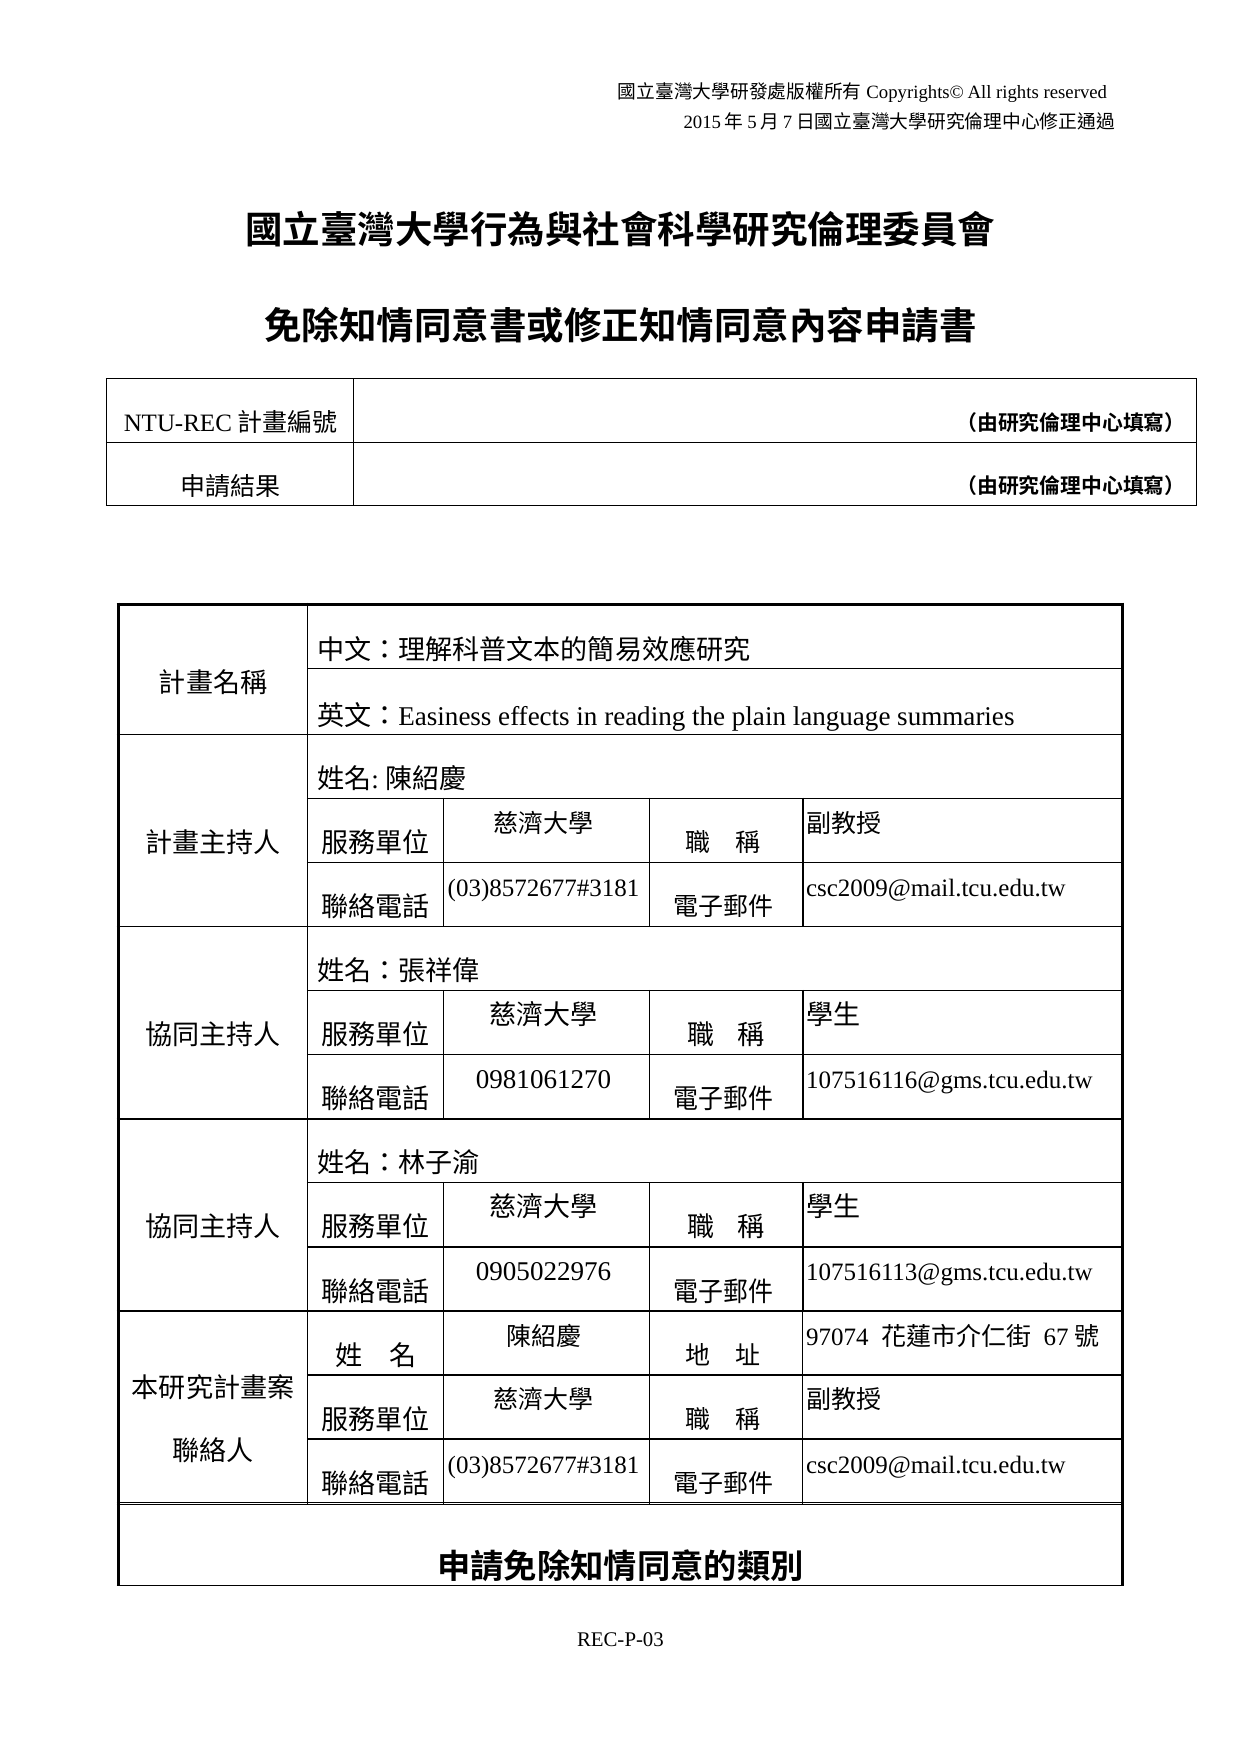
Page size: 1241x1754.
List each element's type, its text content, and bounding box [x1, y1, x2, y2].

table_cell 職稱 [650, 1183, 802, 1246]
text 國立臺灣大學行為與社會科學研究倫理委員會 [118, 185, 1122, 248]
table_cell (03)8572677#3181 [444, 1440, 649, 1502]
table_cell 聯絡電話 [308, 1248, 443, 1310]
table_cell csc2009@mail.tcu.edu.tw [803, 1440, 1121, 1502]
table_header 計畫名稱 [120, 606, 307, 734]
table_cell 服務單位 [308, 1183, 443, 1246]
table_cell 0981061270 [444, 1055, 649, 1118]
table_cell 申請結果 [107, 443, 353, 505]
table_cell 電子郵件 [650, 863, 802, 926]
table_header NTU-REC計畫編號 [107, 379, 353, 442]
table_cell 副教授 [803, 1376, 1121, 1438]
text 國立臺灣大學研發處版權所有 Copyrights© All rights reserved [618, 77, 1225, 104]
table_cell 服務單位 [308, 799, 443, 862]
table_cell 97074 花蓮市介仁街 67 號 [803, 1312, 1121, 1374]
text 2015年5月7日國立臺灣大學研究倫理中心修正通過 [674, 106, 1225, 133]
table_cell 姓名：林子渝 [308, 1120, 1121, 1182]
table_cell 計畫主持人 [120, 735, 307, 926]
table_cell 姓名：張祥偉 [308, 927, 1121, 990]
table_cell 職稱 [650, 1376, 802, 1438]
table_cell 電子郵件 [650, 1440, 802, 1502]
table_cell 申請免除知情同意的類別 [120, 1505, 1121, 1585]
table_cell 電子郵件 [650, 1248, 802, 1310]
table_cell 服務單位 [308, 991, 443, 1054]
table_cell （由研究倫理中心填寫） [354, 443, 1196, 505]
table_cell 學生 [804, 991, 1121, 1054]
table_cell 協同主持人 [120, 927, 307, 1118]
table_cell 0905022976 [444, 1248, 649, 1310]
table_cell 協同主持人 [120, 1120, 307, 1310]
text 免除知情同意書或修正知情同意內容申請書 [118, 282, 1122, 344]
table_cell 慈濟大學 [444, 1183, 649, 1246]
table_cell 聯絡電話 [308, 1440, 443, 1502]
table_cell 地 址 [650, 1312, 802, 1374]
table_cell 職稱 [650, 991, 802, 1054]
table_cell 慈濟大學 [444, 991, 649, 1054]
table_header （由研究倫理中心填寫） [354, 379, 1196, 442]
table_cell 姓 名 [308, 1312, 443, 1374]
table_cell (03)8572677#3181 [444, 863, 649, 926]
table_cell csc2009@mail.tcu.edu.tw [804, 863, 1121, 926]
table_cell 電子郵件 [650, 1055, 802, 1118]
table_cell 107516116@gms.tcu.edu.tw [804, 1055, 1121, 1118]
table_cell 慈濟大學 [444, 1376, 649, 1438]
table_cell 姓名: 陳紹慶 [308, 735, 1121, 797]
table_cell 學生 [804, 1183, 1121, 1246]
table_cell 聯絡電話 [308, 1055, 443, 1118]
table_cell 聯絡電話 [308, 863, 443, 926]
table_cell 陳紹慶 [444, 1312, 649, 1374]
table_cell 英文：Easiness effects in reading the plain language summaries [308, 669, 1121, 734]
table_cell 慈濟大學 [444, 799, 649, 862]
table_cell 職稱 [650, 799, 802, 862]
table_cell 107516113@gms.tcu.edu.tw [804, 1248, 1121, 1310]
table_cell 服務單位 [308, 1376, 443, 1438]
table_cell 副教授 [804, 799, 1121, 862]
table_cell 本研究計畫案聯絡人 [120, 1312, 307, 1502]
table_header 中文：理解科普文本的簡易效應研究 [308, 606, 1121, 668]
